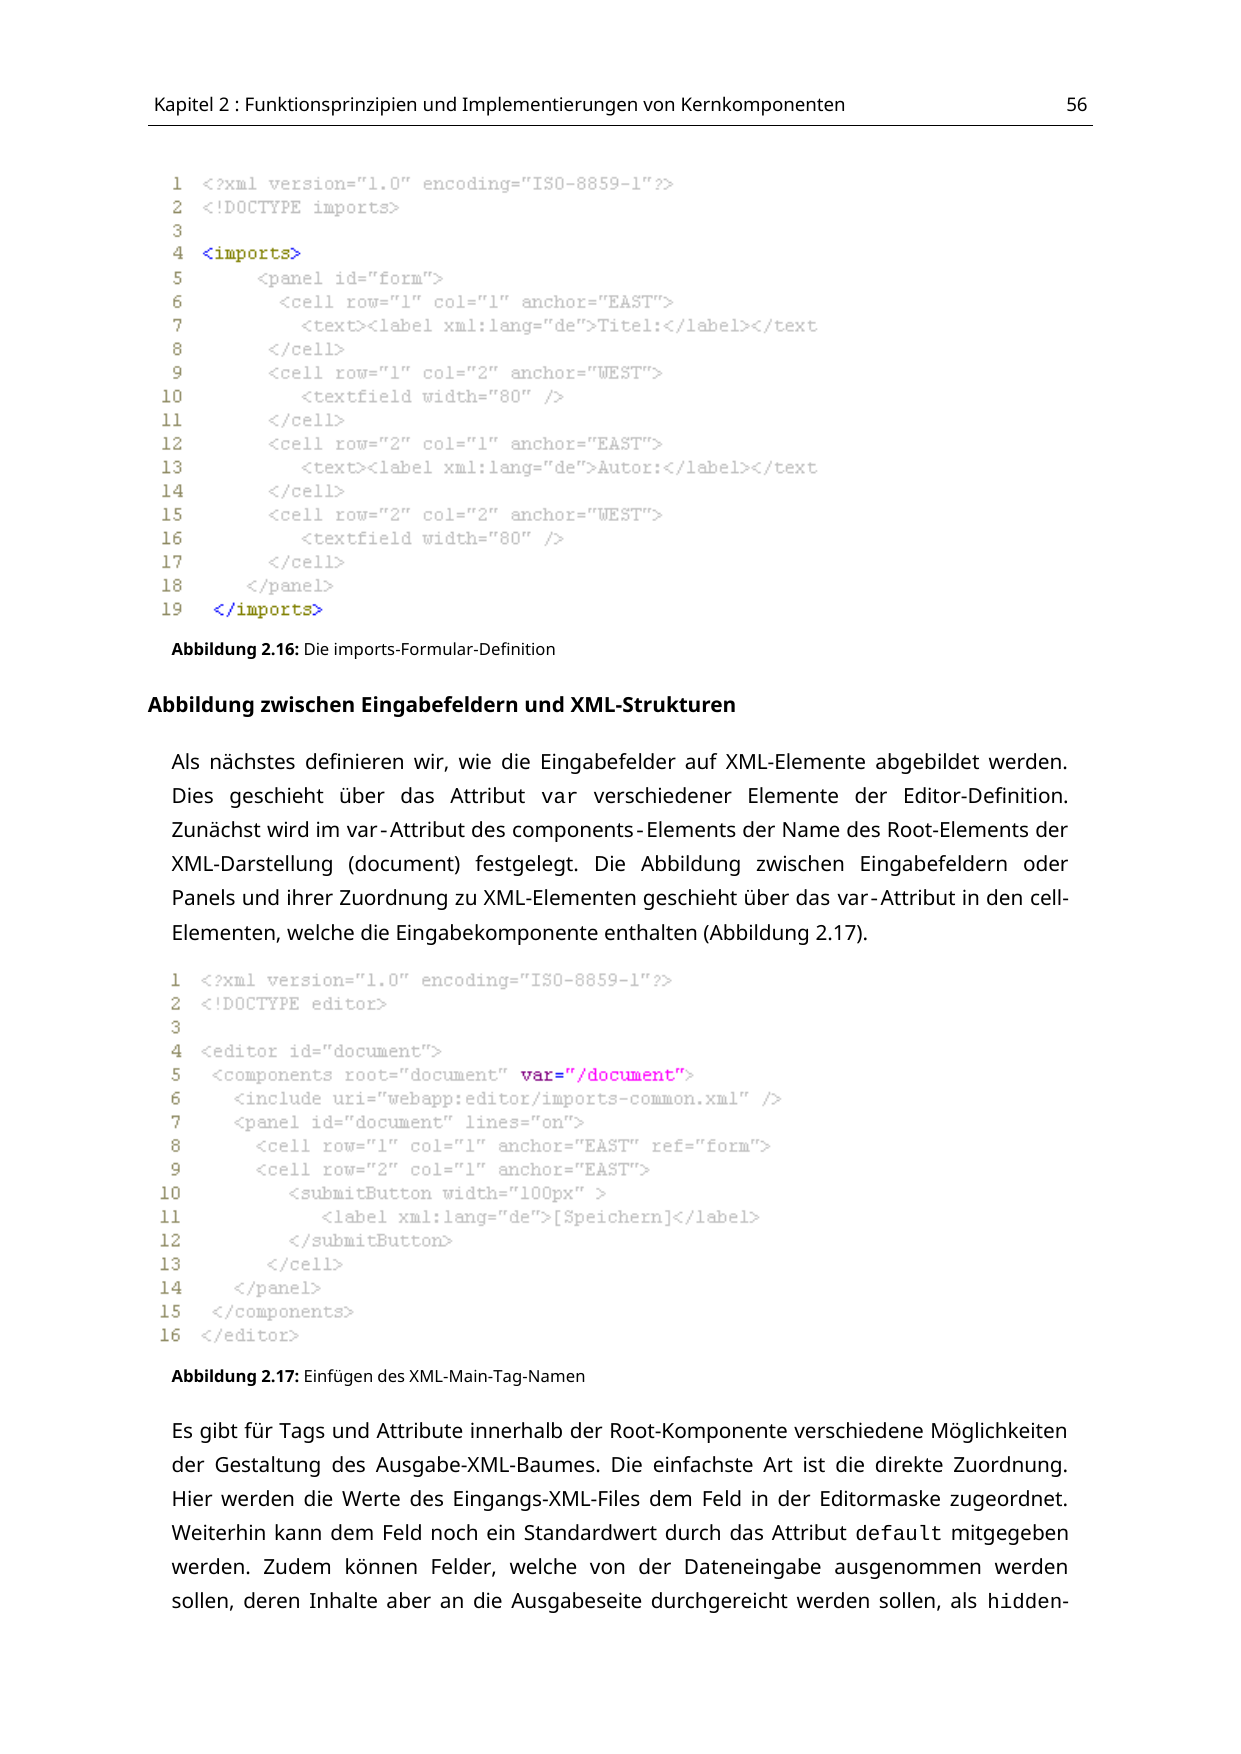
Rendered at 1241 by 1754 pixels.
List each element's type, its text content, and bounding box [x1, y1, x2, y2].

text Es gibt für Tags und Attribute innerhalb der Root-Komponente verschiedene Möglichkeiten der Gestaltung des Ausgabe-XML-Baumes. Die einfachste Art ist die direkte Zuordnung. Hier werden die Werte des Eingangs-XML-Files dem Feld in der Editormaske zugeordnet. Weiterhin kann dem Feld noch ein Standardwert durch das Attribut default mitgegeben werden. Zudem können Felder, welche von der Dateneingabe ausgenommen werden sollen, deren Inhalte aber an die Ausgabeseite durchgereicht werden sollen, als hidden- [148, 975, 1069, 1614]
text Abbildung 2.17: Einfügen des XML-Main-Tag-Namen [171, 1348, 794, 1387]
subtitle Abbildung zwischen Eingabefeldern und XML-Strukturen [148, 148, 1092, 718]
text Abbildung 2.16: Die imports-Formular-Definition [171, 622, 852, 661]
text Als nächstes definieren wir, wie die Eingabefelder auf XML-Elemente abgebildet werden. Dies geschieht über das Attribut var verschiedener Elemente der Editor-Definition. Zunächst wird im var-Attribut des components-Elements der Name des Root-Elements der XML-Darstellung (document) festgelegt. Die Abbildung zwischen Eingabefeldern oder Panels und ihrer Zuordnung zu XML-Elementen geschieht über das var-Attribut in den cell-Elementen, welche die Eingabekomponente enthalten (Abbildung 2.17). [171, 747, 1069, 946]
